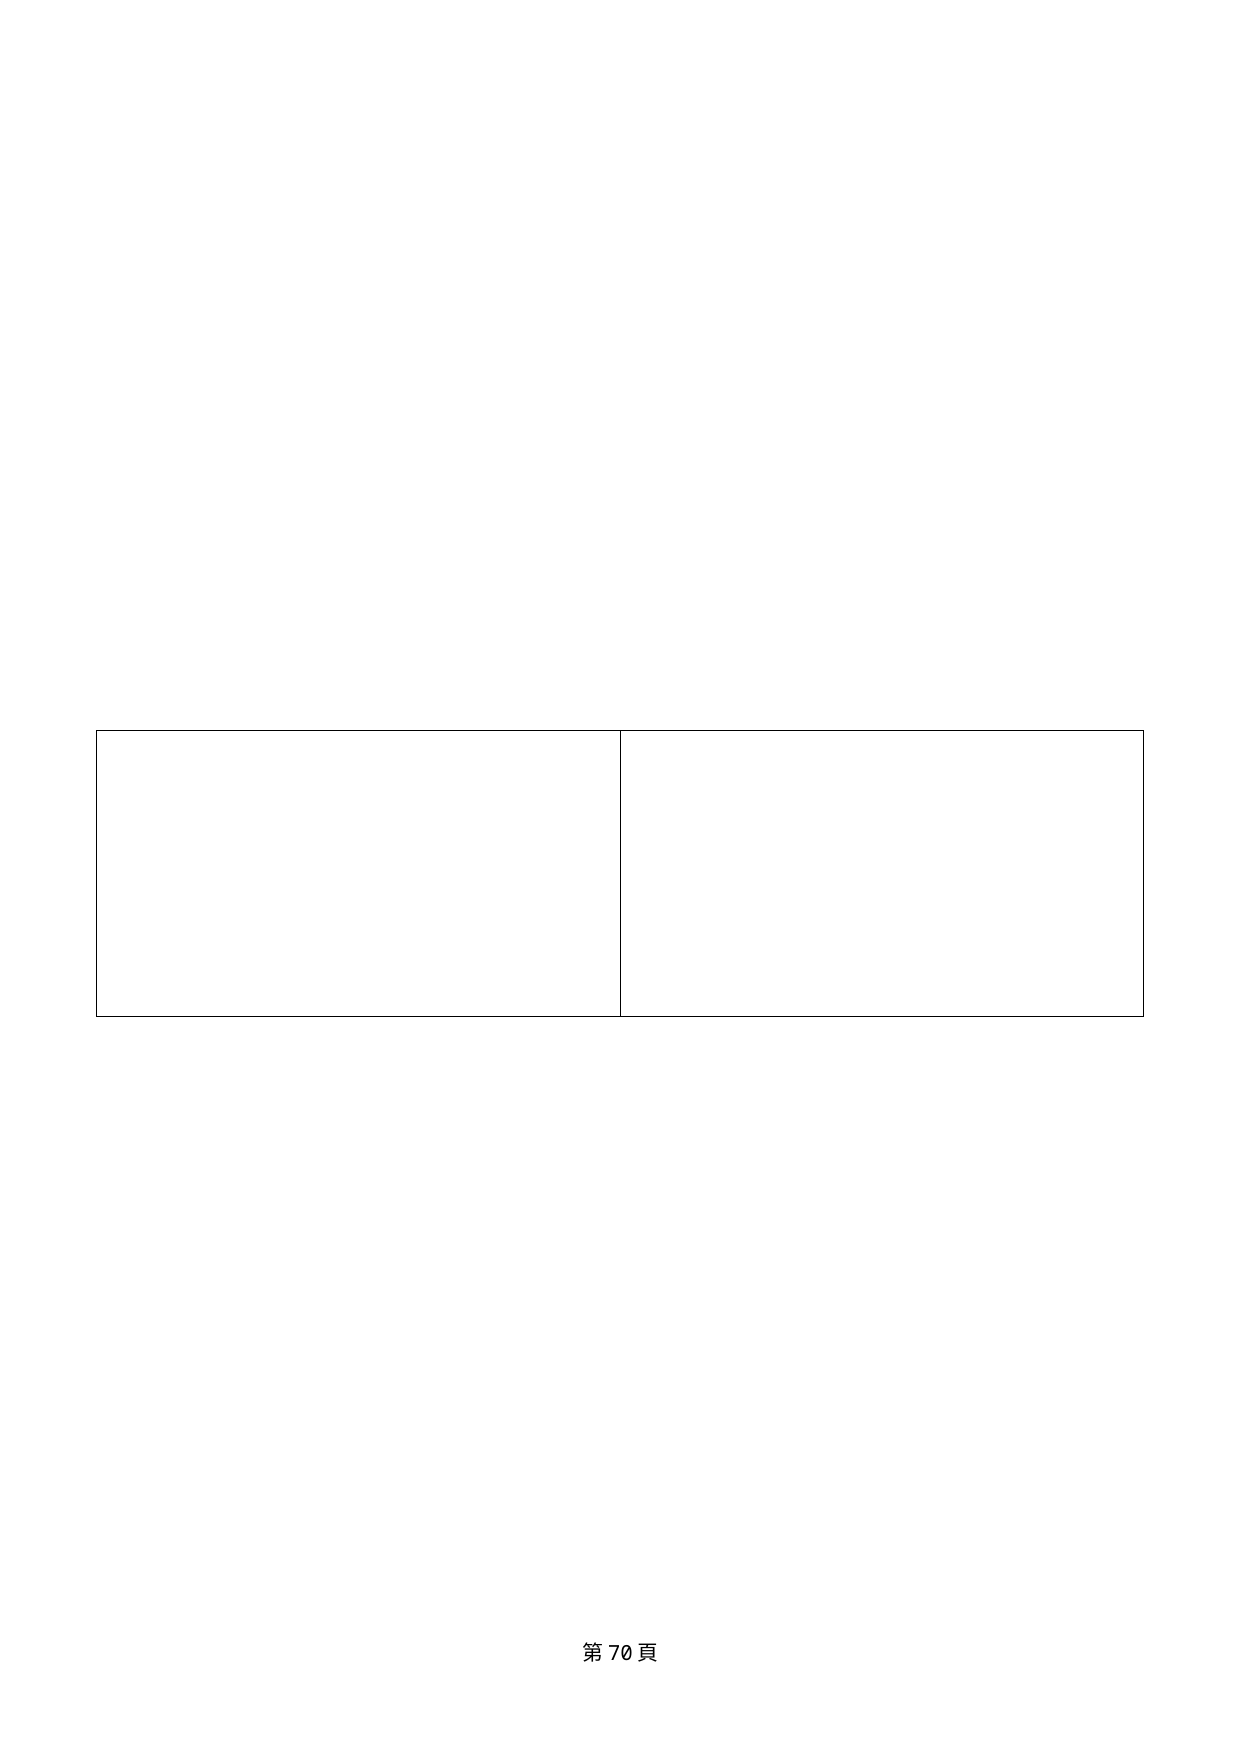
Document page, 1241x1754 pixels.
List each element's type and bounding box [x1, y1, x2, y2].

table_cell [97, 731, 620, 1016]
table_cell [621, 731, 1143, 1016]
